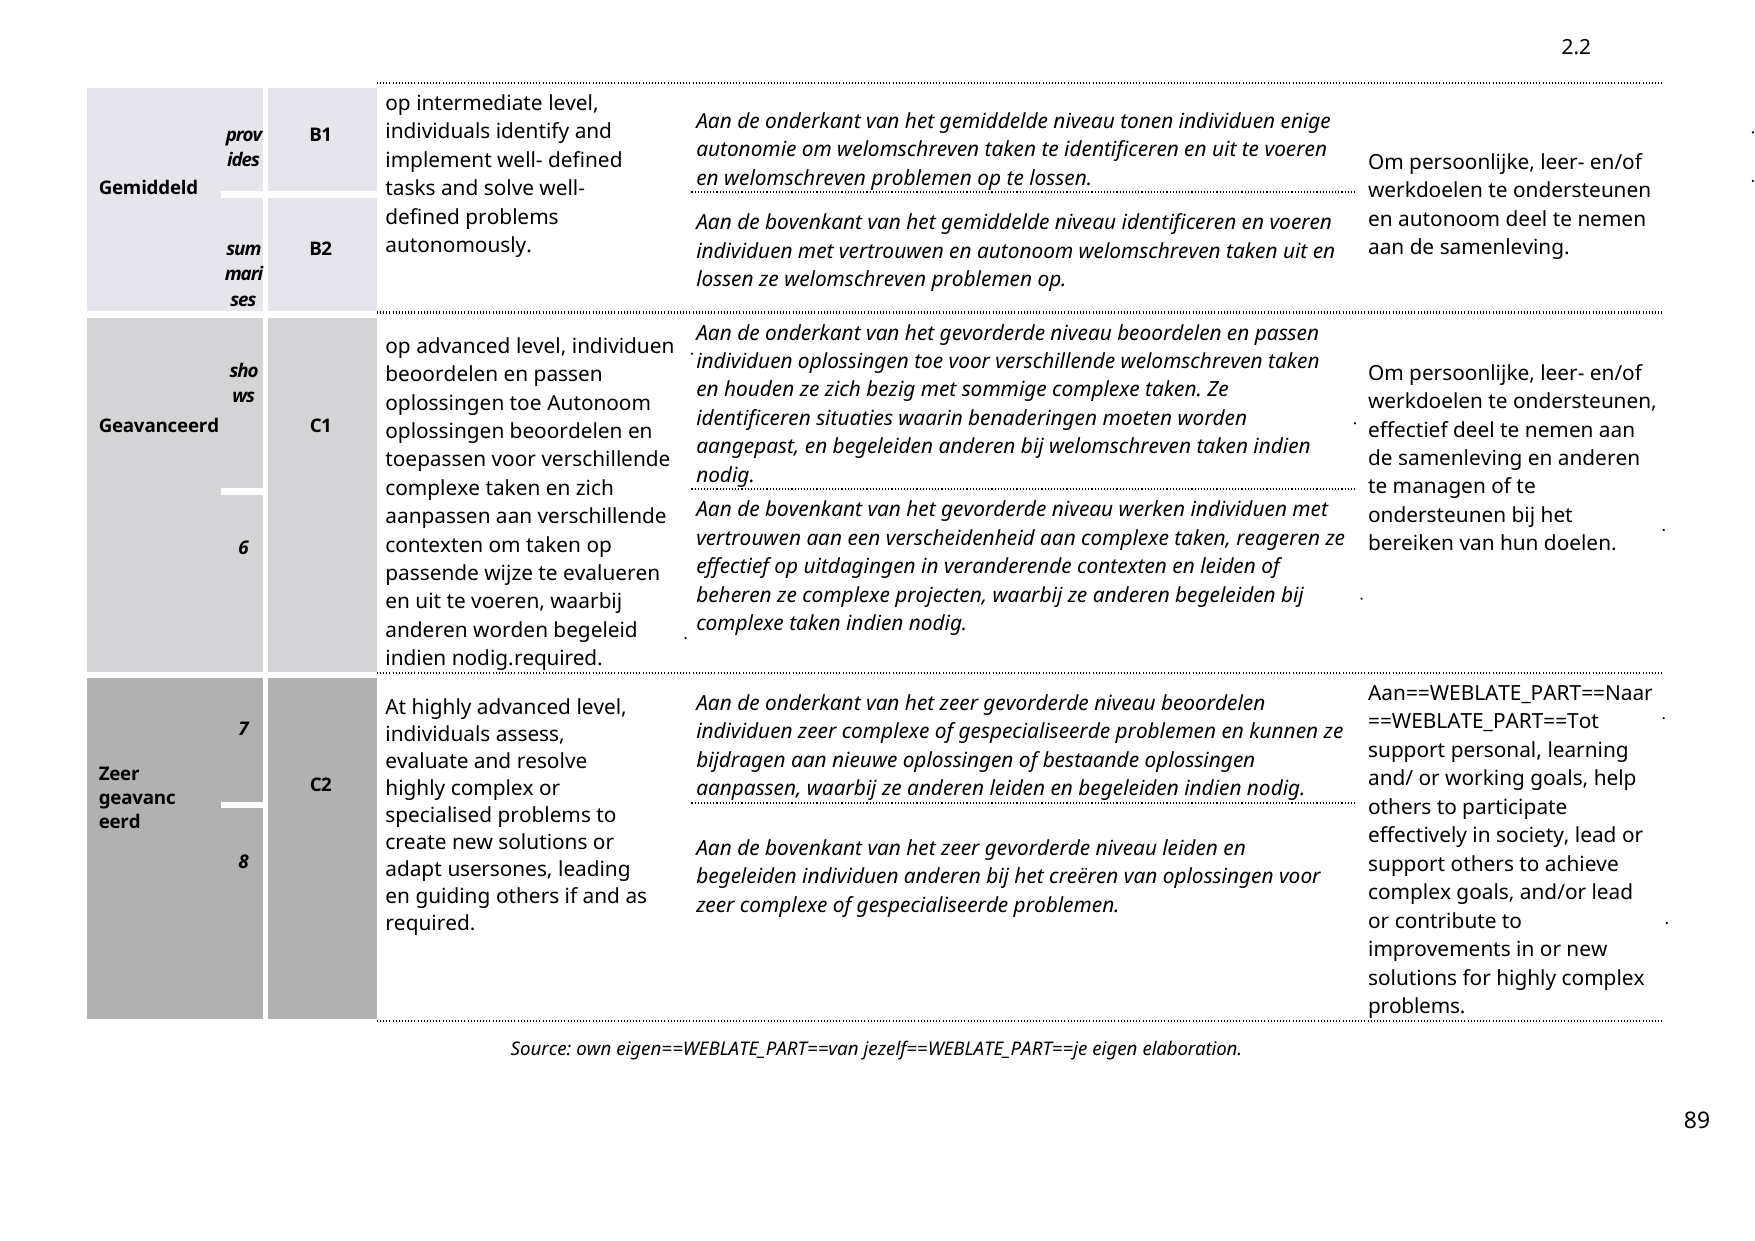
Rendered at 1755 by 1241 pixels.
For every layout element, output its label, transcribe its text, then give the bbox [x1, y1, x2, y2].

table_cell B1 [268, 88, 377, 191]
table_cell [1354, 672, 1359, 1019]
table_cell [1354, 82, 1359, 311]
table_cell At highly advanced level, individuals assess, evaluate and resolve highly complex or specialised problems to create new solutions or adapt usersones, leading en guiding others if and as required. [377, 672, 691, 1019]
table_cell Om persoonlijke, leer- en/of werkdoelen te ondersteunen en autonoom deel te nemen aan de samenleving. [1360, 82, 1662, 311]
table_cell 8 [221, 808, 263, 1019]
table_cell 7 [221, 678, 263, 802]
table_cell shows [221, 318, 263, 488]
table_cell Aan de onderkant van het gemiddelde niveau tonen individuen enige autonomie om welomschreven taken te identificeren en uit te voeren en welomschreven problemen op te lossen. [691, 82, 1354, 191]
table_cell C1 [268, 318, 377, 672]
table_cell 6 [221, 495, 263, 672]
table_cell Aan de onderkant van het zeer gevorderde niveau beoordelen individuen zeer complexe of gespecialiseerde problemen en kunnen ze bijdragen aan nieuwe oplossingen of bestaande oplossingen aanpassen, waarbij ze anderen leiden en begeleiden indien nodig. [691, 672, 1354, 802]
table_cell op intermediate level, individuals identify and implement well- defined tasks and solve well- defined problems autonomously. [377, 82, 691, 311]
table_cell Aan de bovenkant van het gevorderde niveau werken individuen met vertrouwen aan een verscheidenheid aan complexe taken, reageren ze effectief op uitdagingen in veranderende contexten en leiden of beheren ze complexe projecten, waarbij ze anderen begeleiden bij complexe taken indien nodig. [691, 488, 1354, 672]
table_cell op advanced level, individuen beoordelen en passen oplossingen toe Autonoom oplossingen beoordelen en toepassen voor verschillende complexe taken en zich aanpassen aan verschillende contexten om taken op passende wijze te evalueren en uit te voeren, waarbij anderen worden begeleid indien nodig.required. [377, 311, 691, 672]
table_cell Zeer geavanceerd [87, 678, 221, 1019]
table_cell Aan de bovenkant van het gemiddelde niveau identificeren en voeren individuen met vertrouwen en autonoom welomschreven taken uit en lossen ze welomschreven problemen op. [691, 191, 1354, 311]
table_cell Aan de bovenkant van het zeer gevorderde niveau leiden en begeleiden individuen anderen bij het creëren van oplossingen voor zeer complexe of gespecialiseerde problemen. [691, 802, 1354, 1019]
table_cell C2 [268, 678, 377, 1019]
table_cell [1354, 311, 1359, 672]
text Source: own eigen==WEBLATE_PART==van jezelf==WEBLATE_PART==je eigen elaboration. [274, 1036, 1480, 1061]
table_cell Om persoonlijke, leer- en/of werkdoelen te ondersteunen, effectief deel te nemen aan de samenleving en anderen te managen of te ondersteunen bij het bereiken van hun doelen. [1360, 311, 1662, 672]
table_cell provides [221, 88, 263, 191]
table_cell Aan de onderkant van het gevorderde niveau beoordelen en passen individuen oplossingen toe voor verschillende welomschreven taken en houden ze zich bezig met sommige complexe taken. Ze identificeren situaties waarin benaderingen moeten worden aangepast, en begeleiden anderen bij welomschreven taken indien nodig. [691, 311, 1354, 488]
table_cell summarises [221, 198, 263, 311]
table_cell Geavanceerd [87, 318, 221, 672]
table_cell B2 [268, 198, 377, 311]
table_cell Aan==WEBLATE_PART==Naar==WEBLATE_PART==Tot support personal, learning and/ or working goals, help others to participate effectively in society, lead or support others to achieve complex goals, and/or lead or contribute to improvements in or new solutions for highly complex problems. [1360, 672, 1662, 1019]
table_cell Gemiddeld [87, 88, 221, 311]
